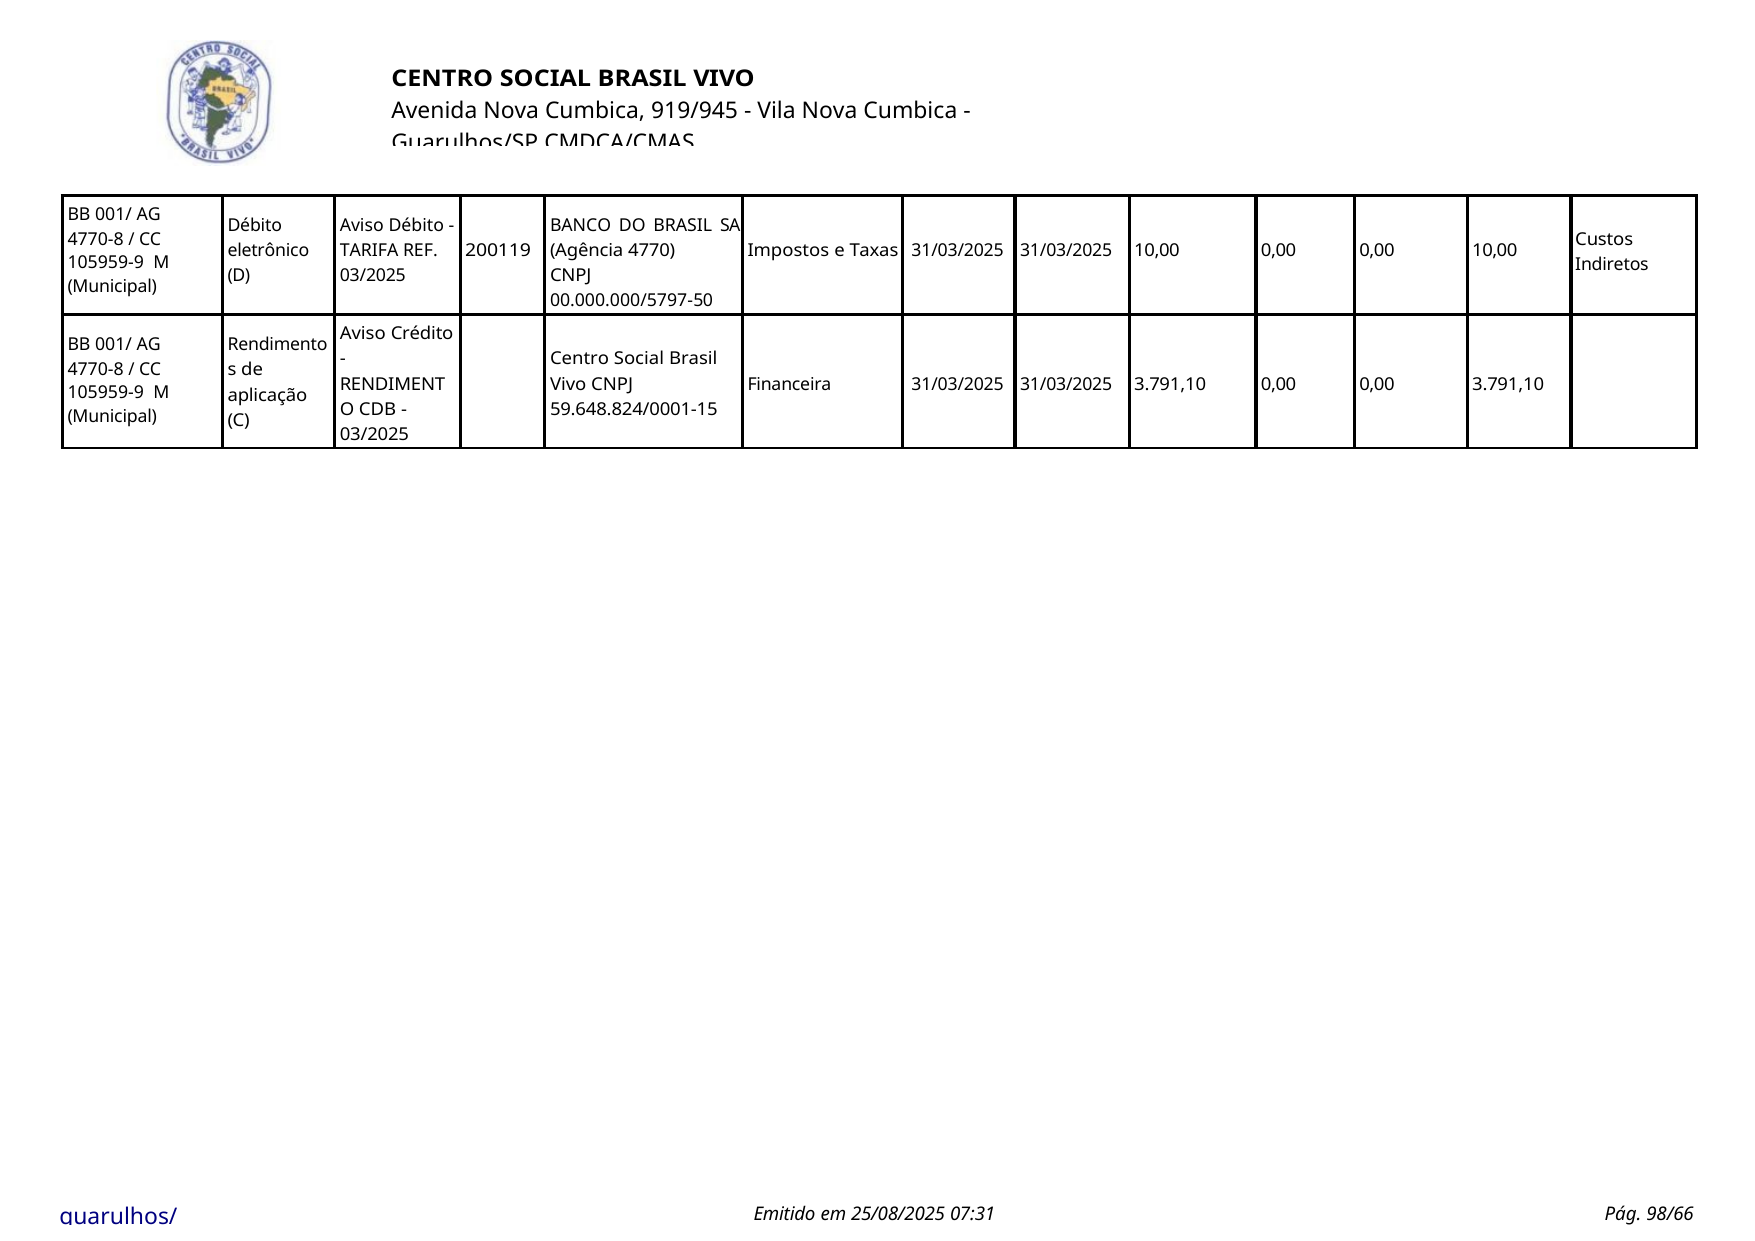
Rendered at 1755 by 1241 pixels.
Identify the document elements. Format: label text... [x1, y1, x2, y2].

table_cell 31/03/2025 [1017, 197, 1128, 313]
table_cell Financeira [744, 316, 901, 447]
table_cell BB 001/ AG 4770-8 / CC 105959-9 M (Municipal) [64, 316, 221, 447]
table_cell Rendimento s de aplicação (C) [224, 316, 333, 447]
table_cell Débito eletrônico (D) [224, 197, 333, 313]
table_cell Custos Indiretos [1573, 197, 1695, 313]
table_cell Impostos e Taxas [744, 197, 901, 313]
table_cell Aviso Crédito - RENDIMENTO CDB - 03/2025 [336, 316, 459, 447]
table_cell [462, 316, 543, 447]
table_cell 0,00 [1258, 197, 1353, 313]
table_cell Aviso Débito - TARIFA REF. 03/2025 [336, 197, 459, 313]
table_cell 0,00 [1258, 316, 1353, 447]
table_cell BANCO DO BRASIL SA (Agência 4770) CNPJ 00.000.000/5797-50 [546, 197, 741, 313]
table_cell 31/03/2025 [1017, 316, 1128, 447]
table_cell Centro Social Brasil Vivo CNPJ 59.648.824/0001-15 [546, 316, 741, 447]
table_cell 3.791,10 [1131, 316, 1254, 447]
table_cell 200119 [462, 197, 543, 313]
table_cell 10,00 [1469, 197, 1569, 313]
table_cell 31/03/2025 [904, 316, 1013, 447]
table_cell 10,00 [1131, 197, 1254, 313]
table_cell 31/03/2025 [904, 197, 1013, 313]
table_cell BB 001/ AG 4770-8 / CC 105959-9 M (Municipal) [64, 197, 221, 313]
table_cell 0,00 [1356, 197, 1466, 313]
table_cell 3.791,10 [1469, 316, 1569, 447]
table_cell [1573, 316, 1695, 447]
table_cell 0,00 [1356, 316, 1466, 447]
